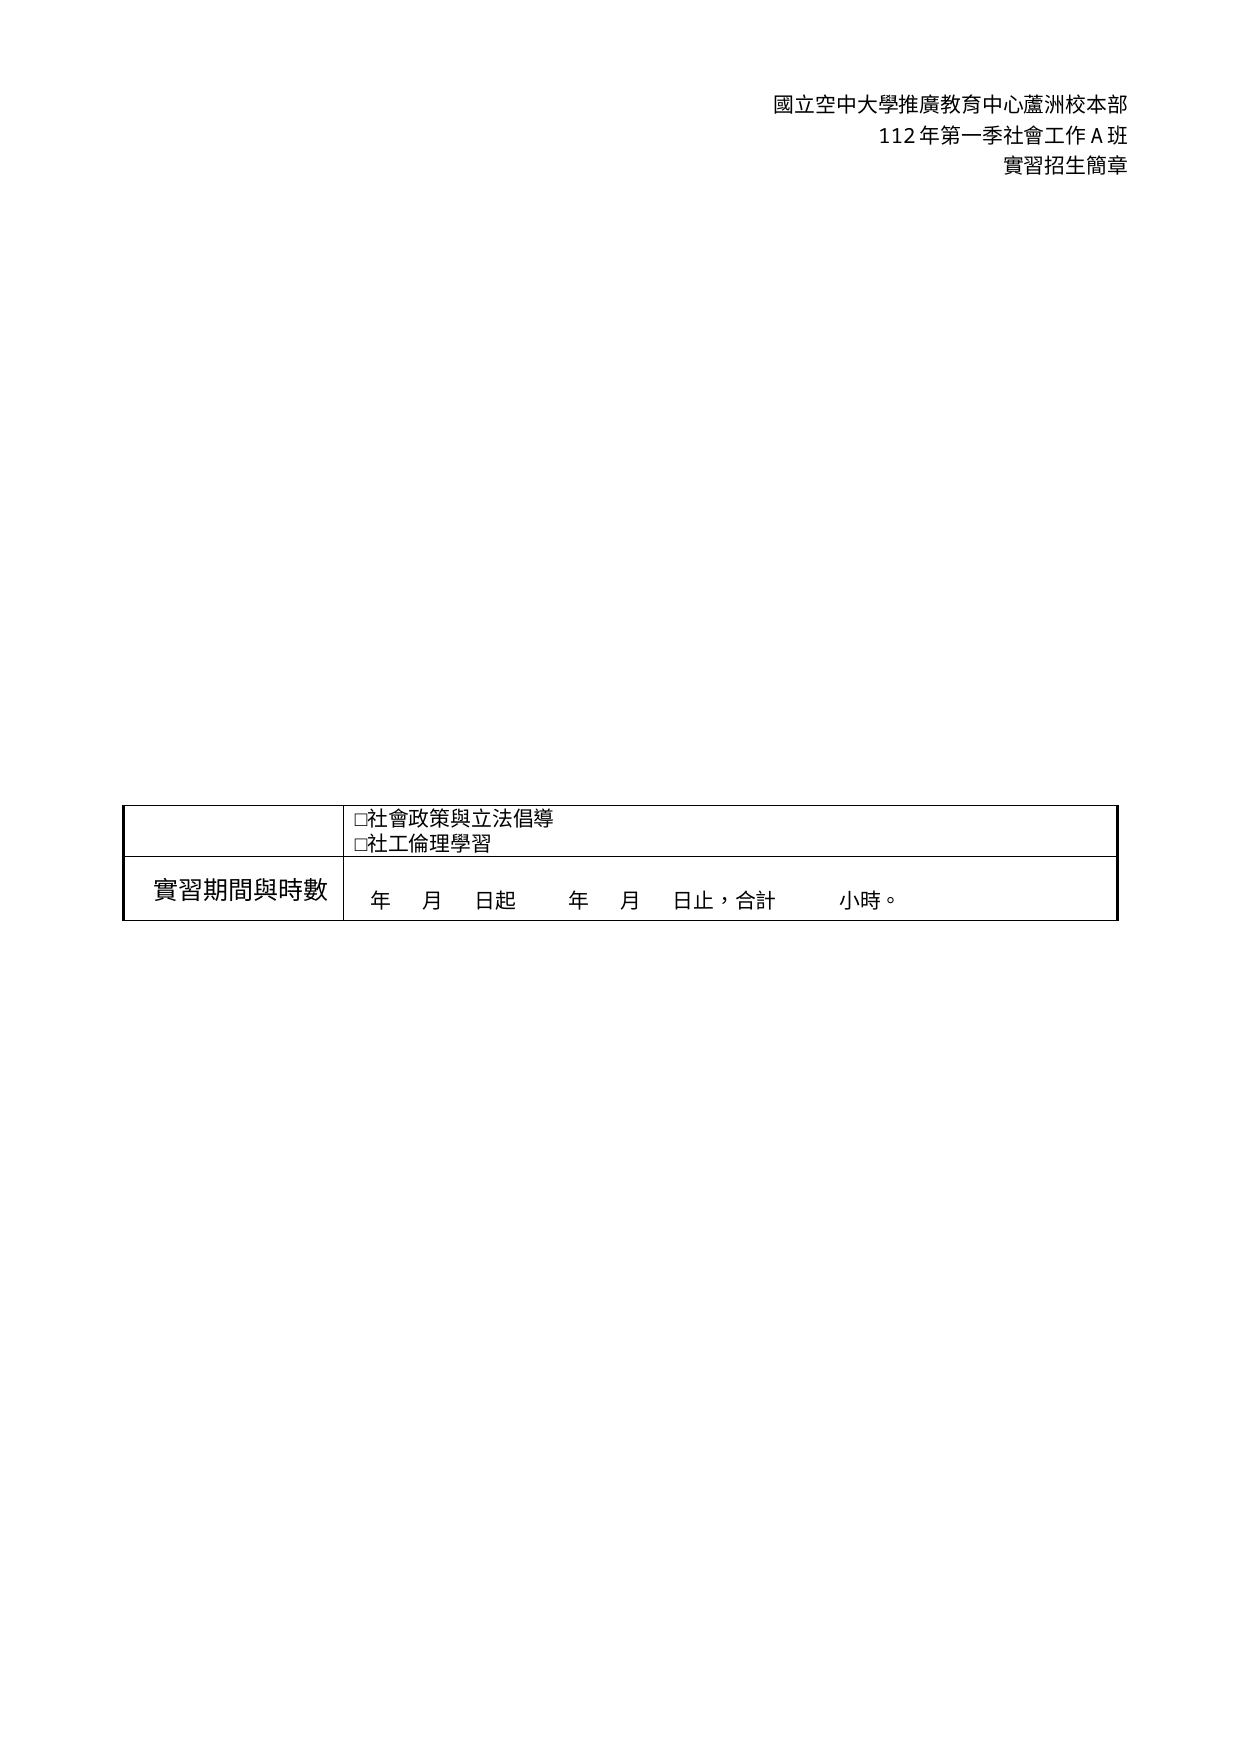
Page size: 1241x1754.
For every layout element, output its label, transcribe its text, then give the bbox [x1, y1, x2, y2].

table_cell 實習期間與時數 [125, 857, 343, 920]
table_cell □社會政策與立法倡導 □社工倫理學習 [344, 806, 1116, 856]
table_cell 年 月 日起 年 月 日止，合計 小時。 [344, 857, 1116, 920]
table_cell [125, 806, 343, 856]
